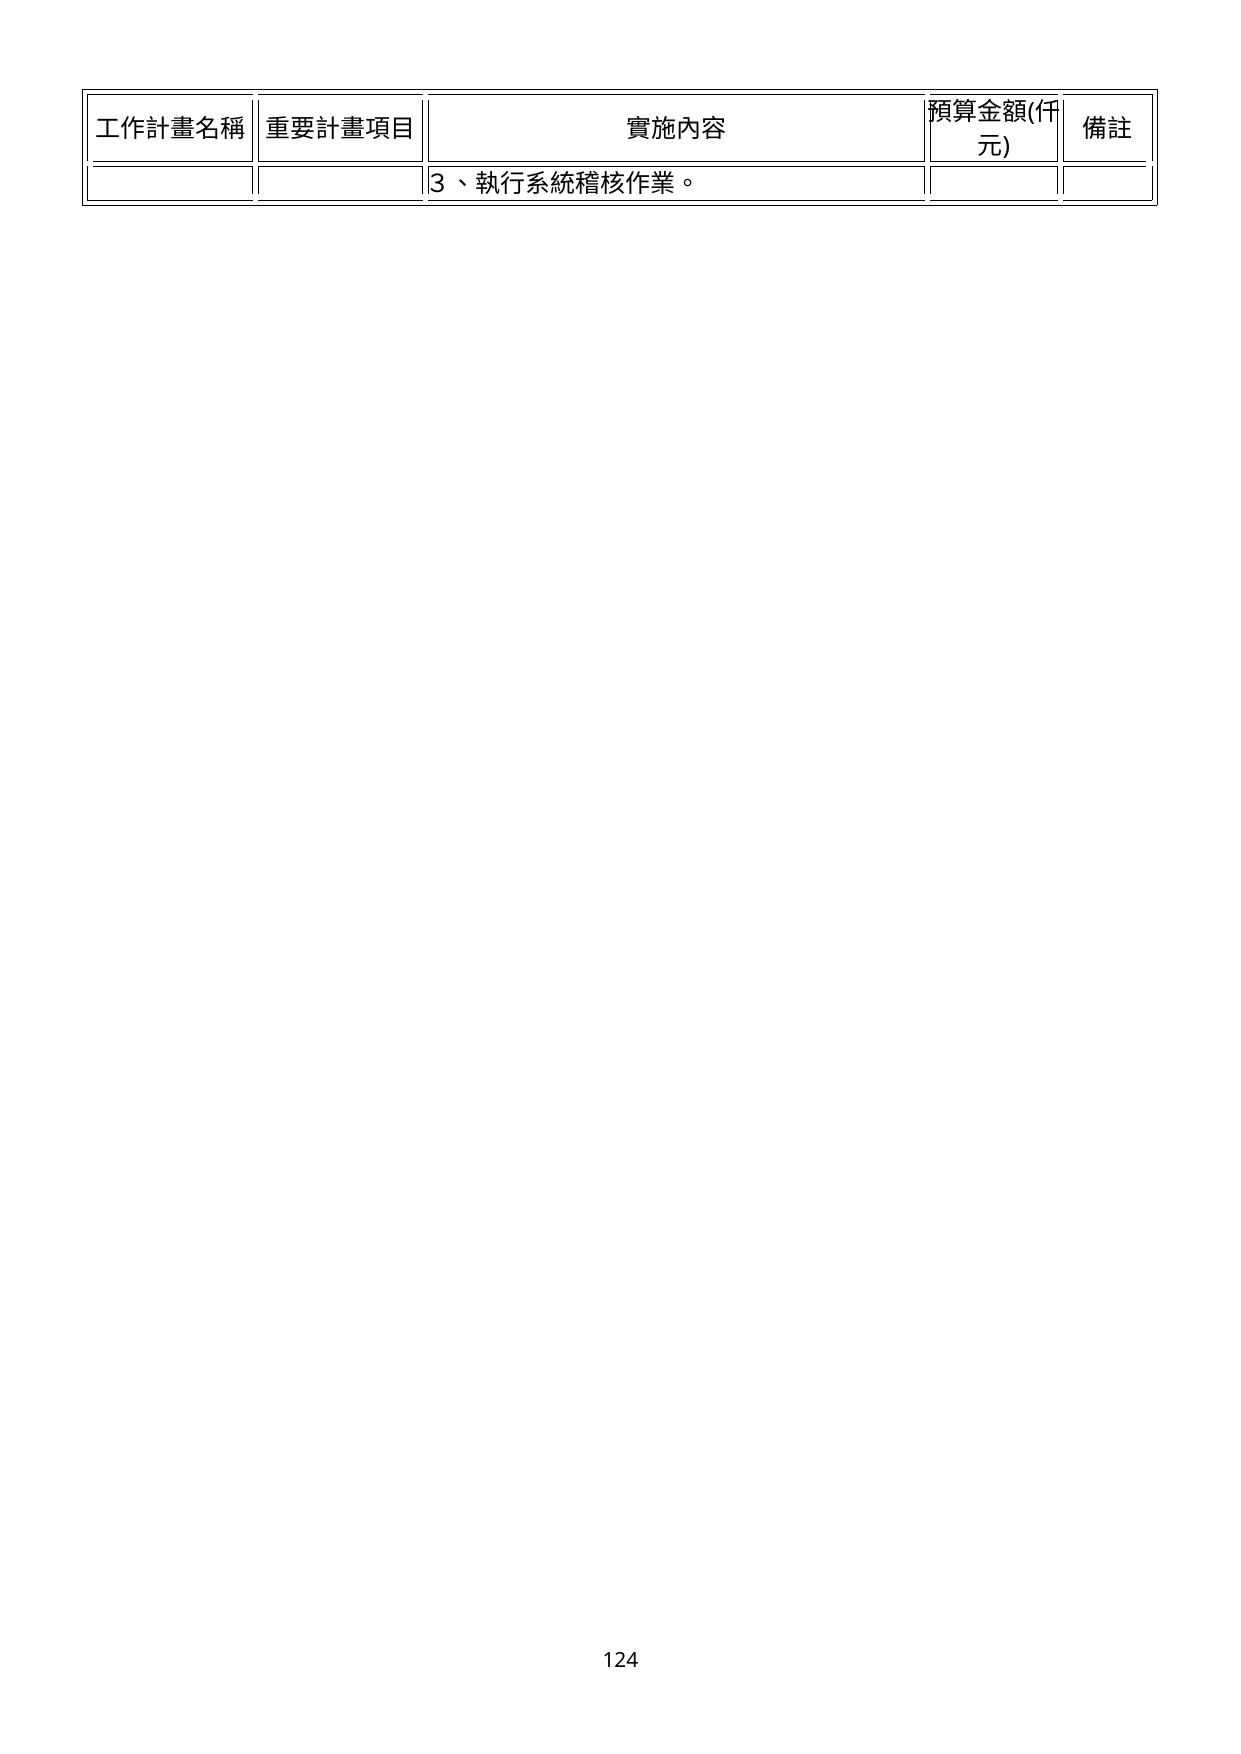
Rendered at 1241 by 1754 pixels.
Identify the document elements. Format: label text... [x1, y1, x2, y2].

table_header 預算金額(仟元) [927, 90, 1060, 161]
table_header 工作計畫名稱 [85, 90, 255, 161]
table_cell ３、執行系統稽核作業。 [425, 161, 927, 199]
table_cell [927, 161, 1060, 199]
table_header 實施內容 [425, 90, 927, 161]
table_header 備註 [1060, 90, 1154, 161]
table_cell [85, 161, 255, 199]
table_cell [1060, 161, 1154, 199]
table_header 重要計畫項目 [255, 90, 425, 161]
table_cell [255, 161, 425, 199]
